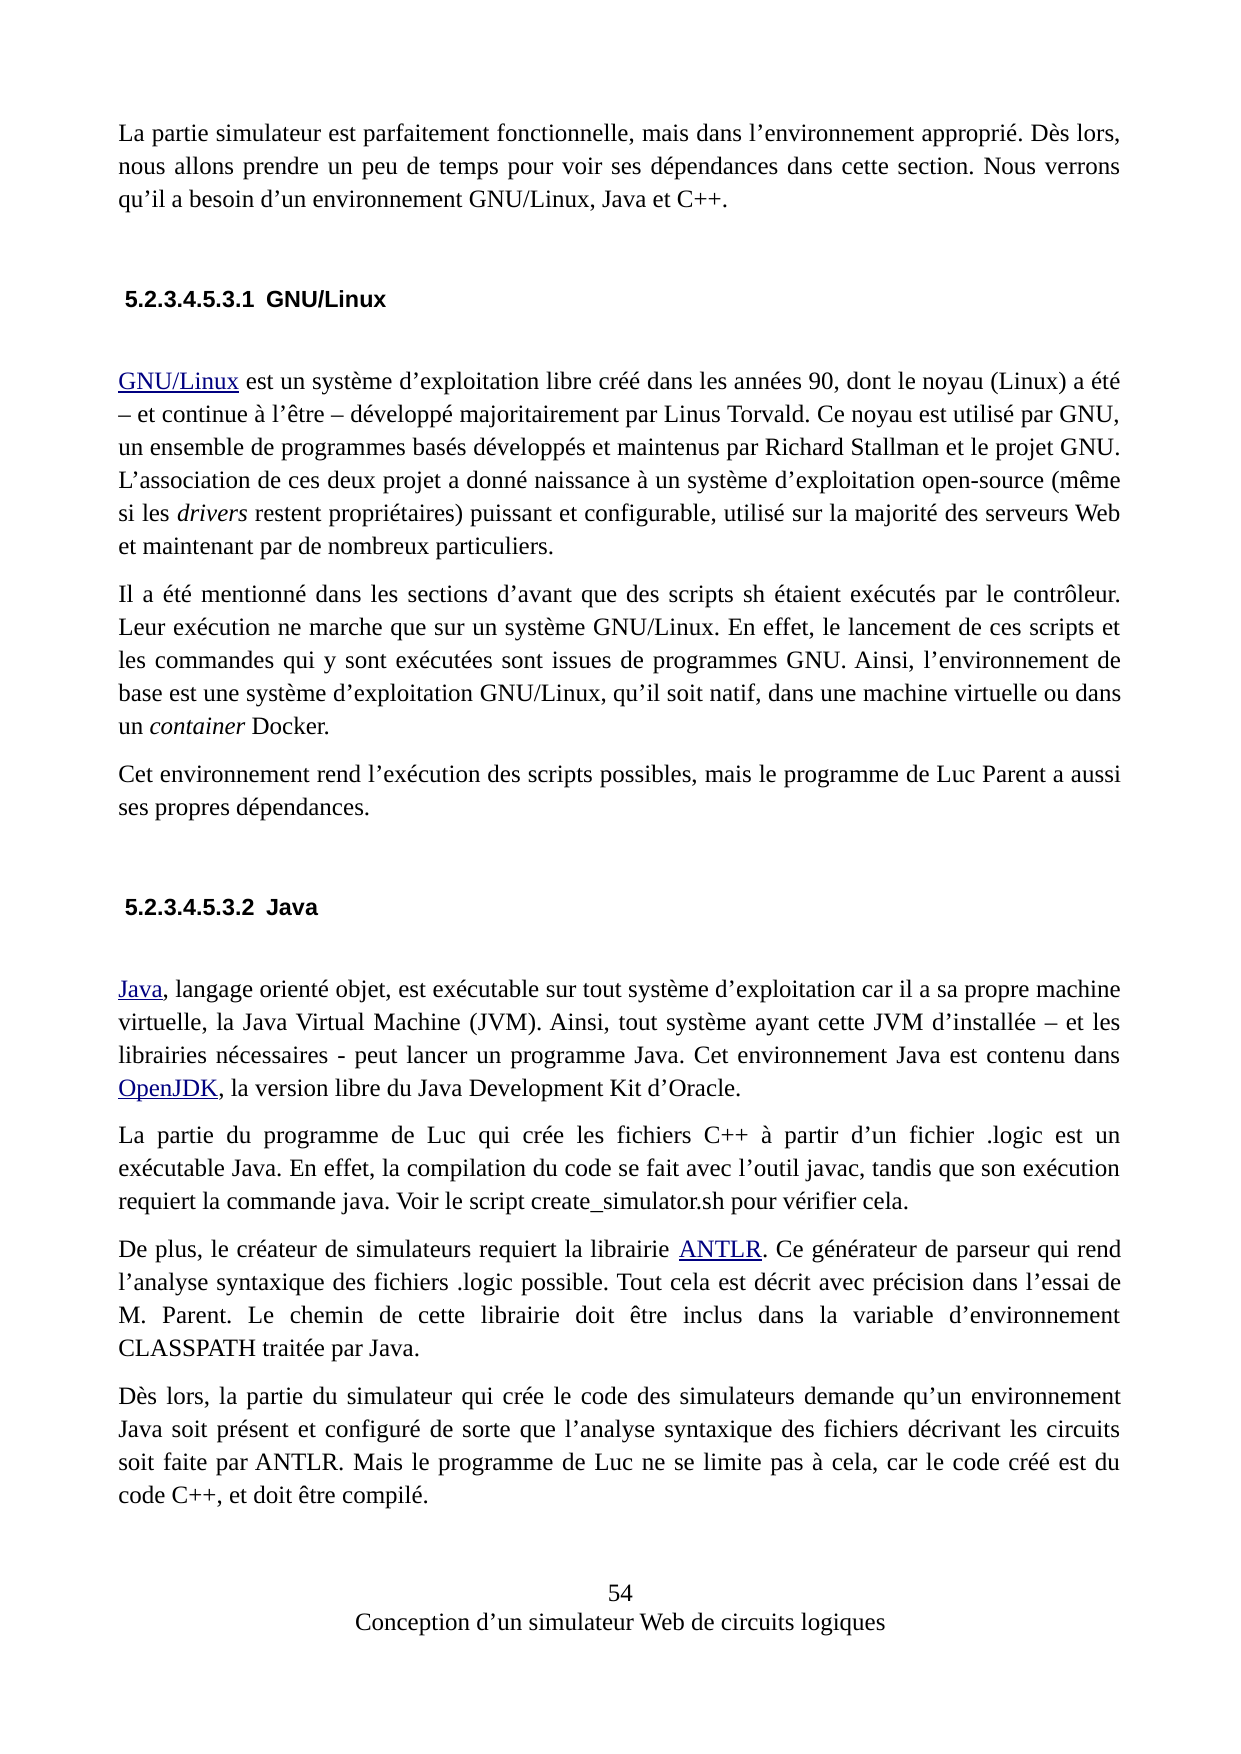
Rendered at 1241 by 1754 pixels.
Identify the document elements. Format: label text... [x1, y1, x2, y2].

subtitle Java [118, 893, 1122, 920]
text La partie du programme de Luc qui crée les fichiers C++ à partir d’un fichier .logic est un exécutable Java. En effet, la compilation du code se fait avec l’outil javac, tandis que son exécution requiert la commande java. Voir le script create_simulator.sh pour vérifier cela. [118, 1120, 1122, 1215]
subtitle GNU/Linux [118, 286, 1122, 312]
text De plus, le créateur de simulateurs requiert la librairie ANTLR. Ce générateur de parseur qui rend l’analyse syntaxique des fichiers .logic possible. Tout cela est décrit avec précision dans l’essai de M. Parent. Le chemin de cette librairie doit être inclus dans la variable d’environnement CLASSPATH traitée par Java. [118, 1234, 1122, 1362]
text Il a été mentionné dans les sections d’avant que des scripts sh étaient exécutés par le contrôleur. Leur exécution ne marche que sur un système GNU/Linux. En effet, le lancement de ces scripts et les commandes qui y sont exécutées sont issues de programmes GNU. Ainsi, l’environnement de base est une système d’exploitation GNU/Linux, qu’il soit natif, dans une machine virtuelle ou dans un container Docker. [118, 579, 1122, 740]
text Java, langage orienté objet, est exécutable sur tout système d’exploitation car il a sa propre machine virtuelle, la Java Virtual Machine (JVM). Ainsi, tout système ayant cette JVM d’installée – et les librairies nécessaires - peut lancer un programme Java. Cet environnement Java est contenu dans OpenJDK, la version libre du Java Development Kit d’Oracle. [118, 974, 1122, 1102]
text La partie simulateur est parfaitement fonctionnelle, mais dans l’environnement approprié. Dès lors, nous allons prendre un peu de temps pour voir ses dépendances dans cette section. Nous verrons qu’il a besoin d’un environnement GNU/Linux, Java et C++. [118, 118, 1122, 213]
text GNU/Linux est un système d’exploitation libre créé dans les années 90, dont le noyau (Linux) a été – et continue à l’être – développé majoritairement par Linus Torvald. Ce noyau est utilisé par GNU, un ensemble de programmes basés développés et maintenus par Richard Stallman et le projet GNU. L’association de ces deux projet a donné naissance à un système d’exploitation open-source (même si les drivers restent propriétaires) puissant et configurable, utilisé sur la majorité des serveurs Web et maintenant par de nombreux particuliers. [118, 366, 1122, 560]
text Cet environnement rend l’exécution des scripts possibles, mais le programme de Luc Parent a aussi ses propres dépendances. [118, 759, 1122, 820]
text Dès lors, la partie du simulateur qui crée le code des simulateurs demande qu’un environnement Java soit présent et configuré de sorte que l’analyse syntaxique des fichiers décrivant les circuits soit faite par ANTLR. Mais le programme de Luc ne se limite pas à cela, car le code créé est du code C++, et doit être compilé. [118, 1381, 1122, 1508]
